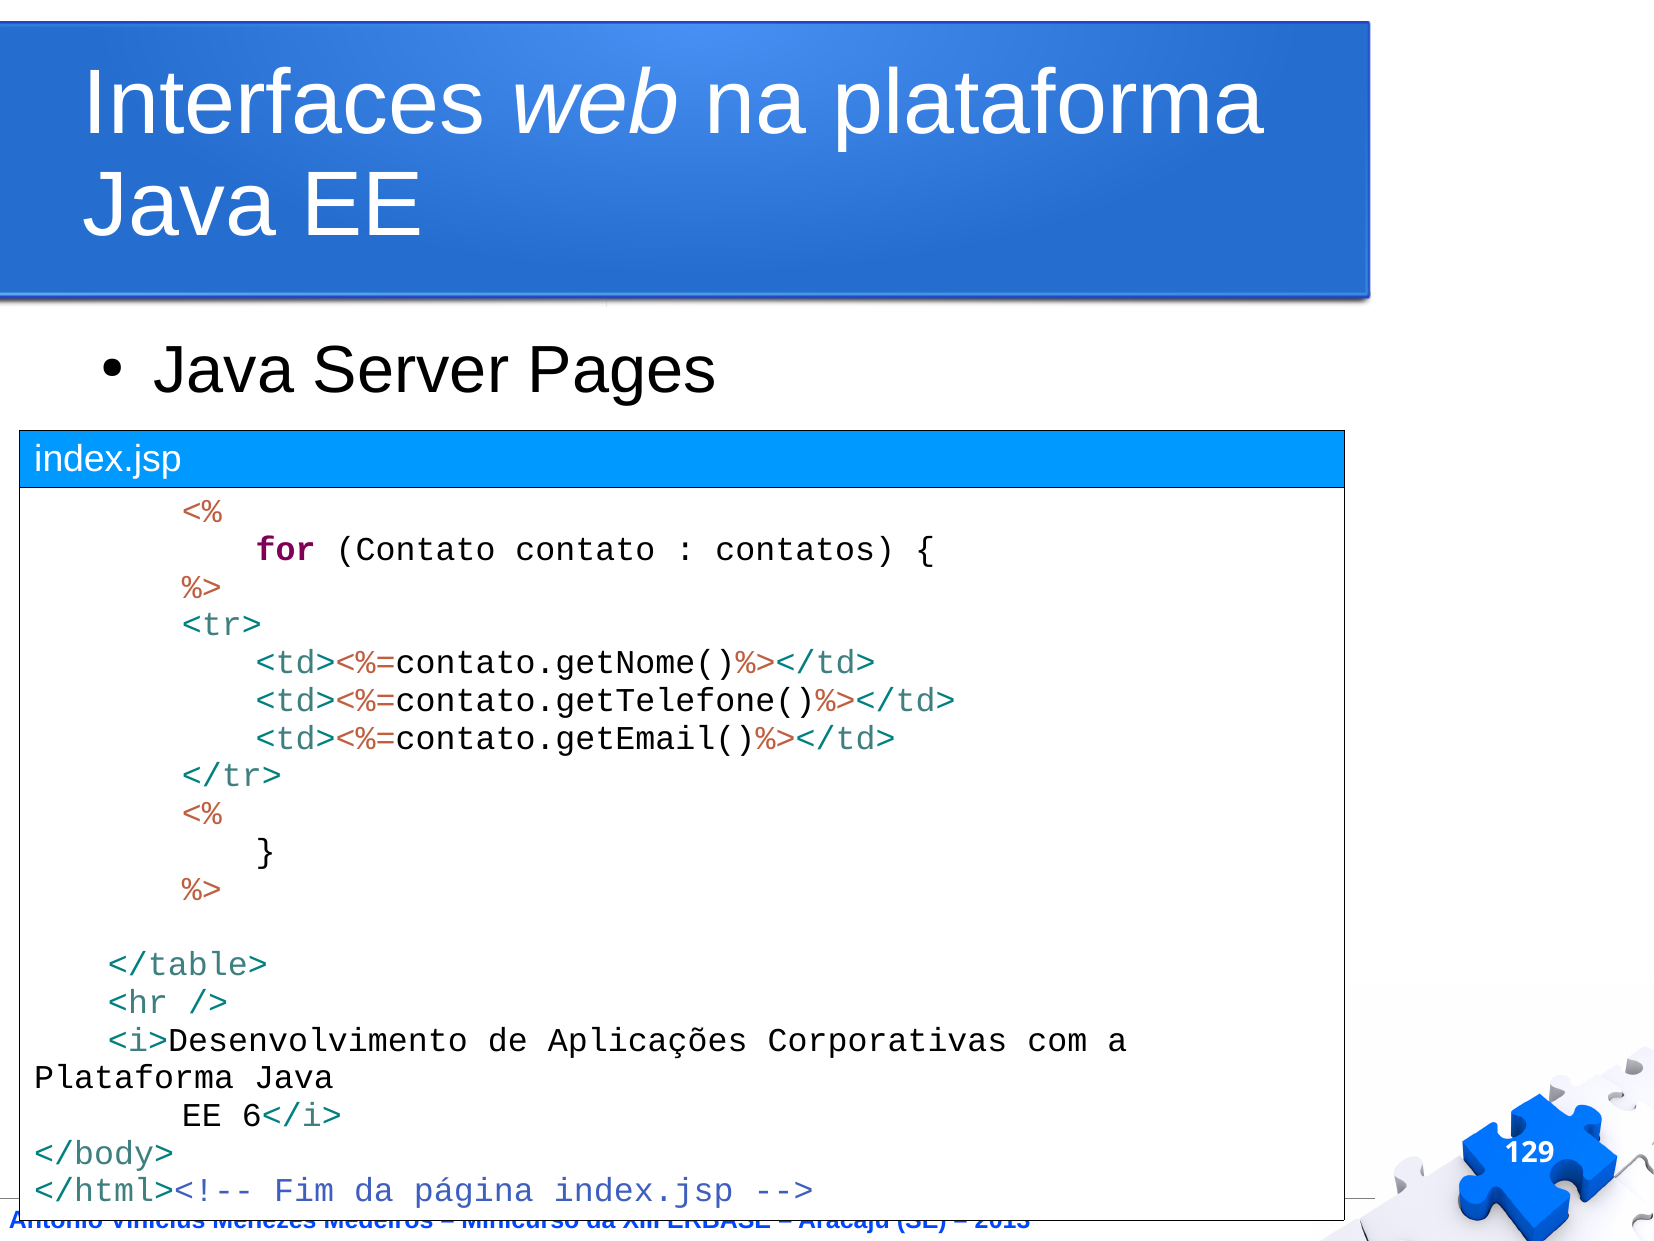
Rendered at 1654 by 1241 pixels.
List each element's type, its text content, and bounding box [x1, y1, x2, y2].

list Java Server Pages [82, 332, 1356, 1182]
picture [1311, 983, 1654, 1241]
title Interfaces web na plataforma Java EE [82, 49, 1323, 257]
table_cell <% for (Contato contato : contatos) { %> <tr> <td><%=contato.getNome()%></td> <td><%=contato.getTelefone()%></td> <td><%=contato.getEmail()%></td> </tr> <% } %> </table> <hr /> <i>Desenvolvimento de Aplicações Corporativas com a Plataforma Java EE 6</i> </body> </html><!-- Fim da página index.jsp --> [20, 488, 1344, 1220]
table_header index.jsp [20, 431, 1344, 487]
picture [0, 21, 1375, 307]
